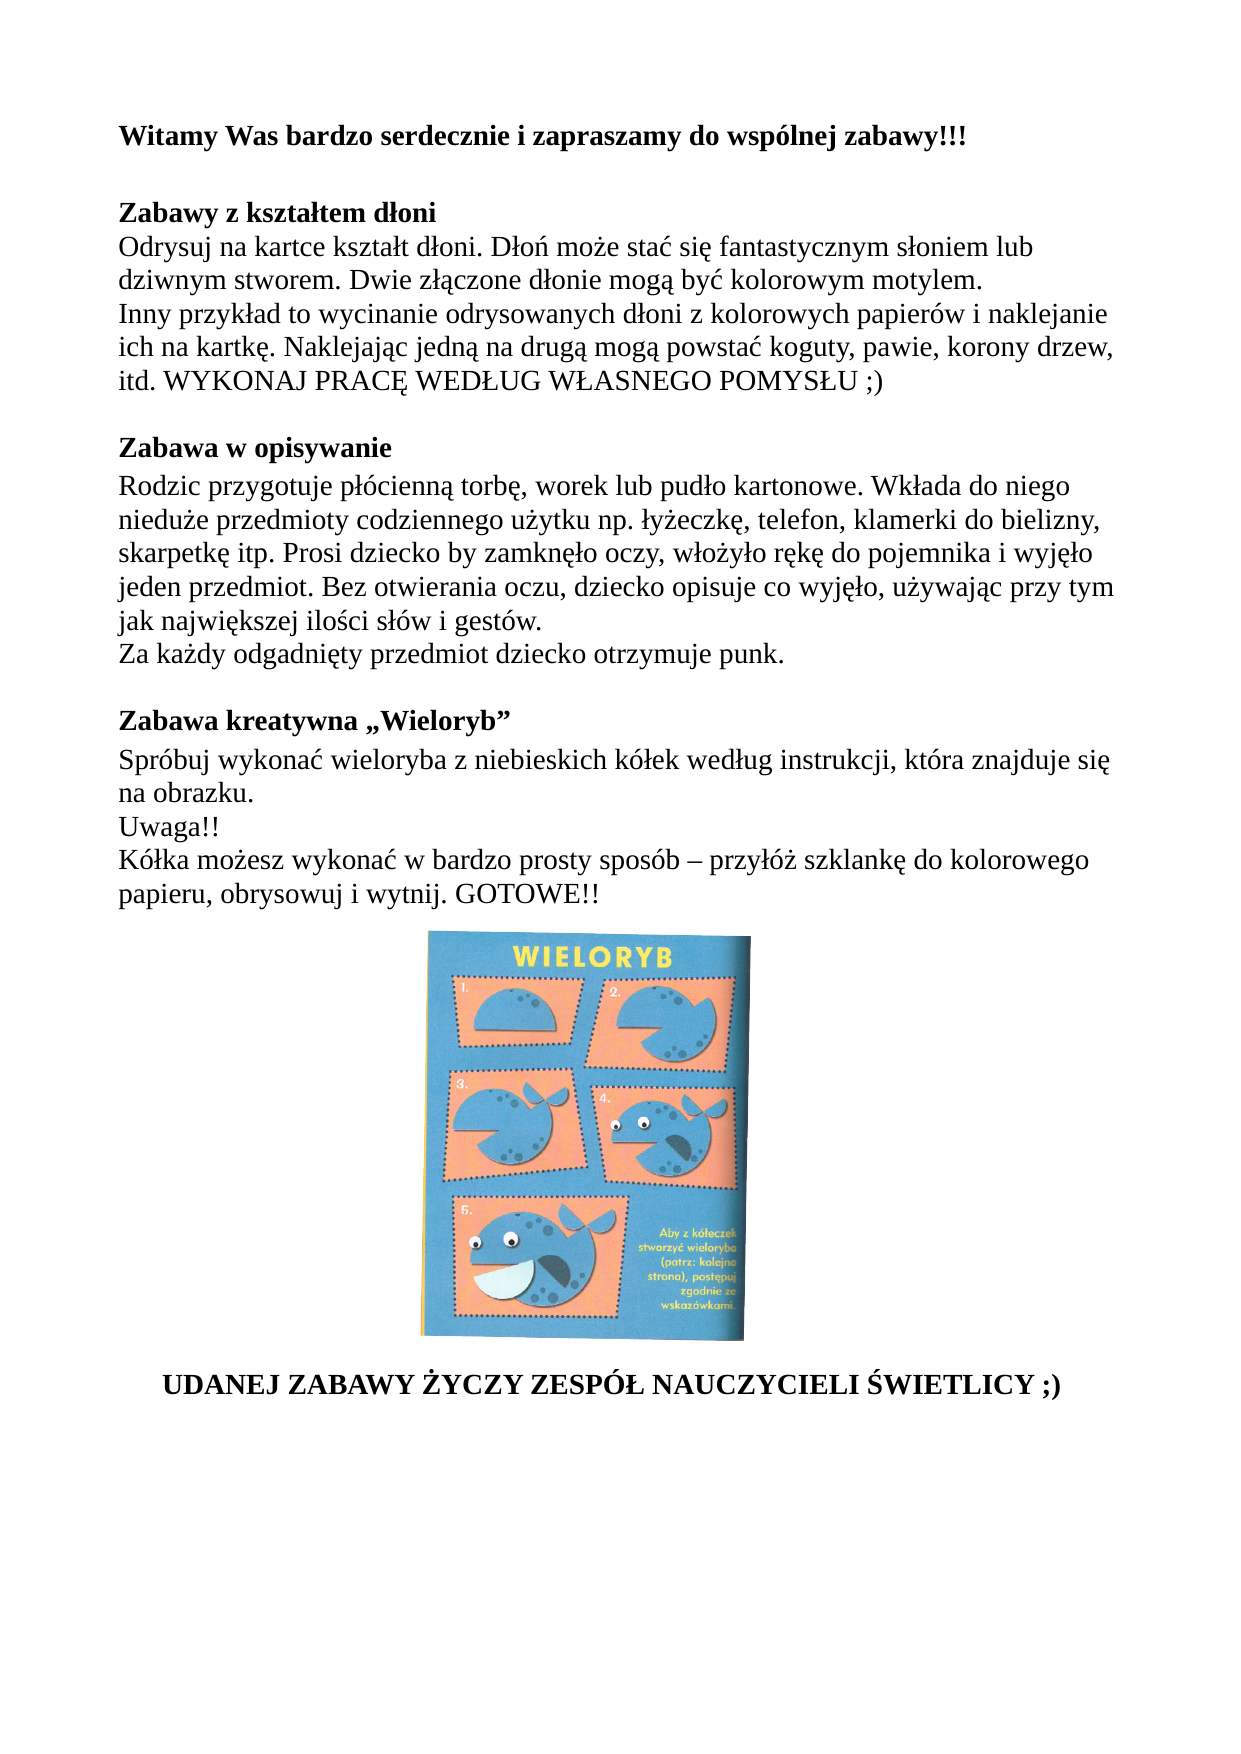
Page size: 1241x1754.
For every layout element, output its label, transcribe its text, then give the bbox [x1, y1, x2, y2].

text UDANEJ ZABAWY ŻYCZY ZESPÓŁ NAUCZYCIELI ŚWIETLICY ;) [118, 1367, 1122, 1401]
text Rodzic przygotuje płócienną torbę, worek lub pudło kartonowe. Wkłada do niego nieduże przedmioty codziennego użytku np. łyżeczkę, telefon, klamerki do bielizny, skarpetkę itp. Prosi dziecko by zamknęło oczy, włożyło rękę do pojemnika i wyjęło jeden przedmiot. Bez otwierania oczu, dziecko opisuje co wyjęło, używając przy tym jak największej ilości słów i gestów. [118, 468, 1122, 636]
text Zabawy z kształtem dłoni [118, 195, 1122, 229]
text Uwaga!! [118, 809, 1122, 842]
text Odrysuj na kartce kształt dłoni. Dłoń może stać się fantastycznym słoniem lub dziwnym stworem. Dwie złączone dłonie mogą być kolorowym motylem. [118, 229, 1122, 296]
text Kółka możesz wykonać w bardzo prosty sposób – przyłóż szklankę do kolorowego papieru, obrysowuj i wytnij. GOTOWE!! [118, 842, 1122, 909]
text Witamy Was bardzo serdecznie i zapraszamy do wspólnej zabawy!!! [118, 118, 1122, 152]
picture [421, 931, 750, 1341]
text Za każdy odgadnięty przedmiot dziecko otrzymuje punk. [118, 636, 1122, 670]
text Zabawa kreatywna „Wieloryb” [118, 703, 1122, 737]
text Spróbuj wykonać wieloryba z niebieskich kółek według instrukcji, która znajduje się na obrazku. [118, 742, 1122, 809]
text Zabawa w opisywanie [118, 430, 1122, 463]
text Inny przykład to wycinanie odrysowanych dłoni z kolorowych papierów i naklejanie ich na kartkę. Naklejając jedną na drugą mogą powstać koguty, pawie, korony drzew, itd. WYKONAJ PRACĘ WEDŁUG WŁASNEGO POMYSŁU ;) [118, 296, 1122, 396]
